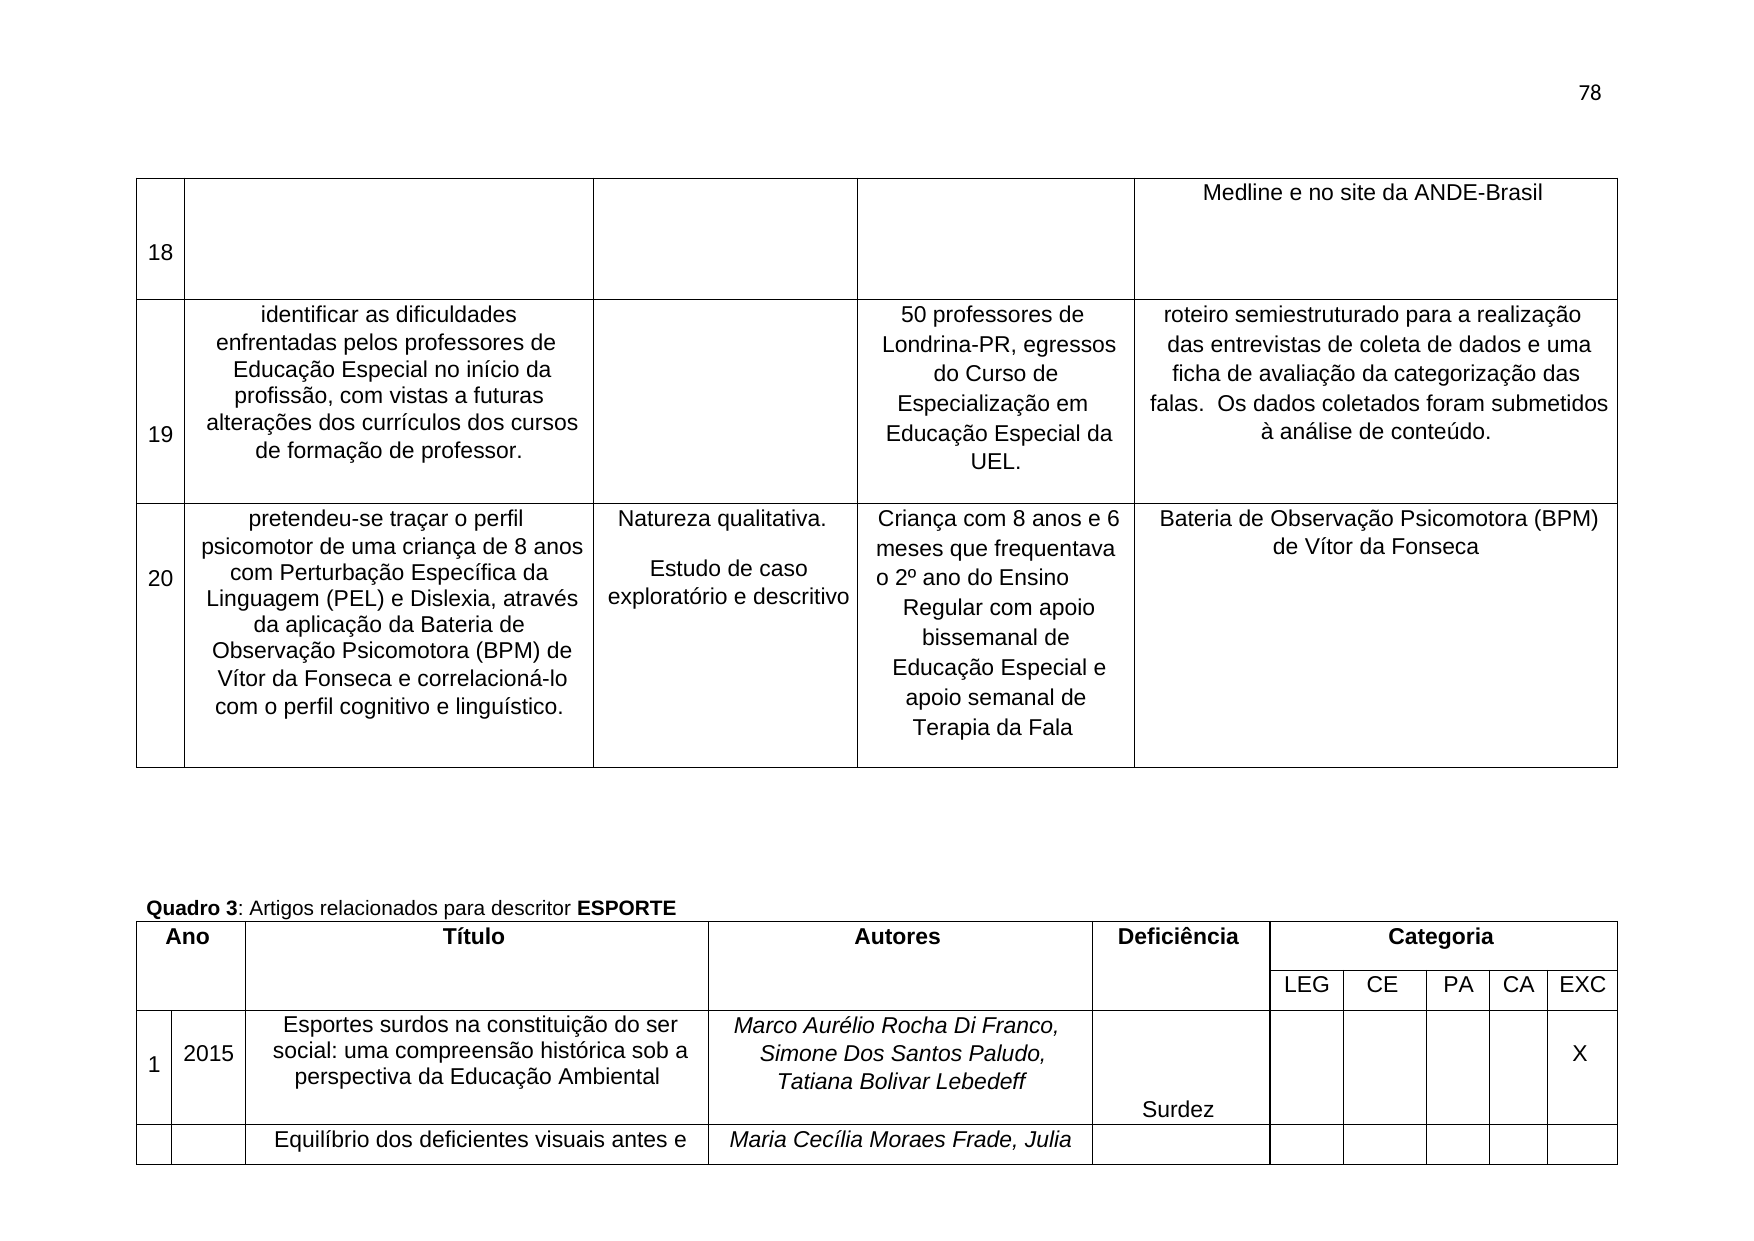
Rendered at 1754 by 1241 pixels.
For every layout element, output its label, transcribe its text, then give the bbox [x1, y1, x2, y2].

table_cell Bateria de Observação Psicomotora (BPM) de Vítor da Fonseca [1135, 504, 1617, 767]
table_cell identificar as dificuldades enfrentadas pelos professores de Educação Especial no início da profissão, com vistas a futuras alterações dos currículos dos cursos de formação de professor. [185, 300, 593, 503]
table_cell CA [1490, 971, 1547, 1010]
table_cell [1548, 1125, 1617, 1164]
table_cell [858, 179, 1134, 299]
table_cell Surdez [1093, 1011, 1269, 1124]
table_header [1271, 922, 1344, 970]
table_cell [1271, 1011, 1343, 1124]
table_cell [1490, 1011, 1547, 1124]
table_header [1548, 922, 1617, 970]
table_cell EXC [1548, 971, 1617, 1010]
table_cell Criança com 8 anos e 6 meses que frequentava o 2º ano do Ensino Regular com apoio bissemanal de Educação Especial e apoio semanal de Terapia da Fala [858, 504, 1134, 767]
table_cell [172, 1125, 245, 1164]
table_header Categoria [1344, 922, 1548, 970]
table_cell 18 [137, 179, 184, 299]
table_cell 2015 [172, 1011, 245, 1124]
table_cell 19 [137, 300, 184, 503]
table_cell Maria Cecília Moraes Frade, Julia [709, 1125, 1092, 1164]
table_header Autores [709, 922, 1092, 1010]
table_header Título [246, 922, 708, 1010]
table_cell [1427, 1011, 1489, 1124]
table_cell [594, 179, 857, 299]
table_cell [1344, 1011, 1426, 1124]
table_cell roteiro semiestruturado para a realização das entrevistas de coleta de dados e uma ficha de avaliação da categorização das falas. Os dados coletados foram submetidos à análise de conteúdo. [1135, 300, 1617, 503]
table_cell [594, 300, 857, 503]
table_cell 50 professores de Londrina-PR, egressos do Curso de Especialização em Educação Especial da UEL. [858, 300, 1134, 503]
table_header Deficiência [1093, 922, 1269, 1010]
table_cell CE [1344, 971, 1426, 1010]
table_cell [1490, 1125, 1547, 1164]
table_cell X [1548, 1011, 1617, 1124]
table_cell 1 [137, 1011, 171, 1124]
table_cell Equilíbrio dos deficientes visuais antes e [246, 1125, 708, 1164]
table_cell 20 [137, 504, 184, 767]
table_cell [1093, 1125, 1269, 1164]
table_cell [137, 1125, 171, 1164]
table_cell Medline e no site da ANDE-Brasil [1135, 179, 1617, 299]
table_cell LEG [1271, 971, 1343, 1010]
table_cell PA [1427, 971, 1489, 1010]
table_cell [1427, 1125, 1489, 1164]
table_cell [1271, 1125, 1343, 1164]
table_cell [185, 179, 593, 299]
table_cell Marco Aurélio Rocha Di Franco, Simone Dos Santos Paludo, Tatiana Bolivar Lebedeff [709, 1011, 1092, 1124]
text Quadro 3: Artigos relacionados para descritor ESPORTE [146, 896, 1215, 920]
table_cell [1344, 1125, 1426, 1164]
table_header Ano [137, 922, 245, 1010]
table_cell Natureza qualitativa. Estudo de caso exploratório e descritivo [594, 504, 857, 767]
table_cell Esportes surdos na constituição do ser social: uma compreensão histórica sob a perspectiva da Educação Ambiental [246, 1011, 708, 1124]
table_cell pretendeu-se traçar o perfil psicomotor de uma criança de 8 anos com Perturbação Específica da Linguagem (PEL) e Dislexia, através da aplicação da Bateria de Observação Psicomotora (BPM) de Vítor da Fonseca e correlacioná-lo com o perfil cognitivo e linguístico. [185, 504, 593, 767]
